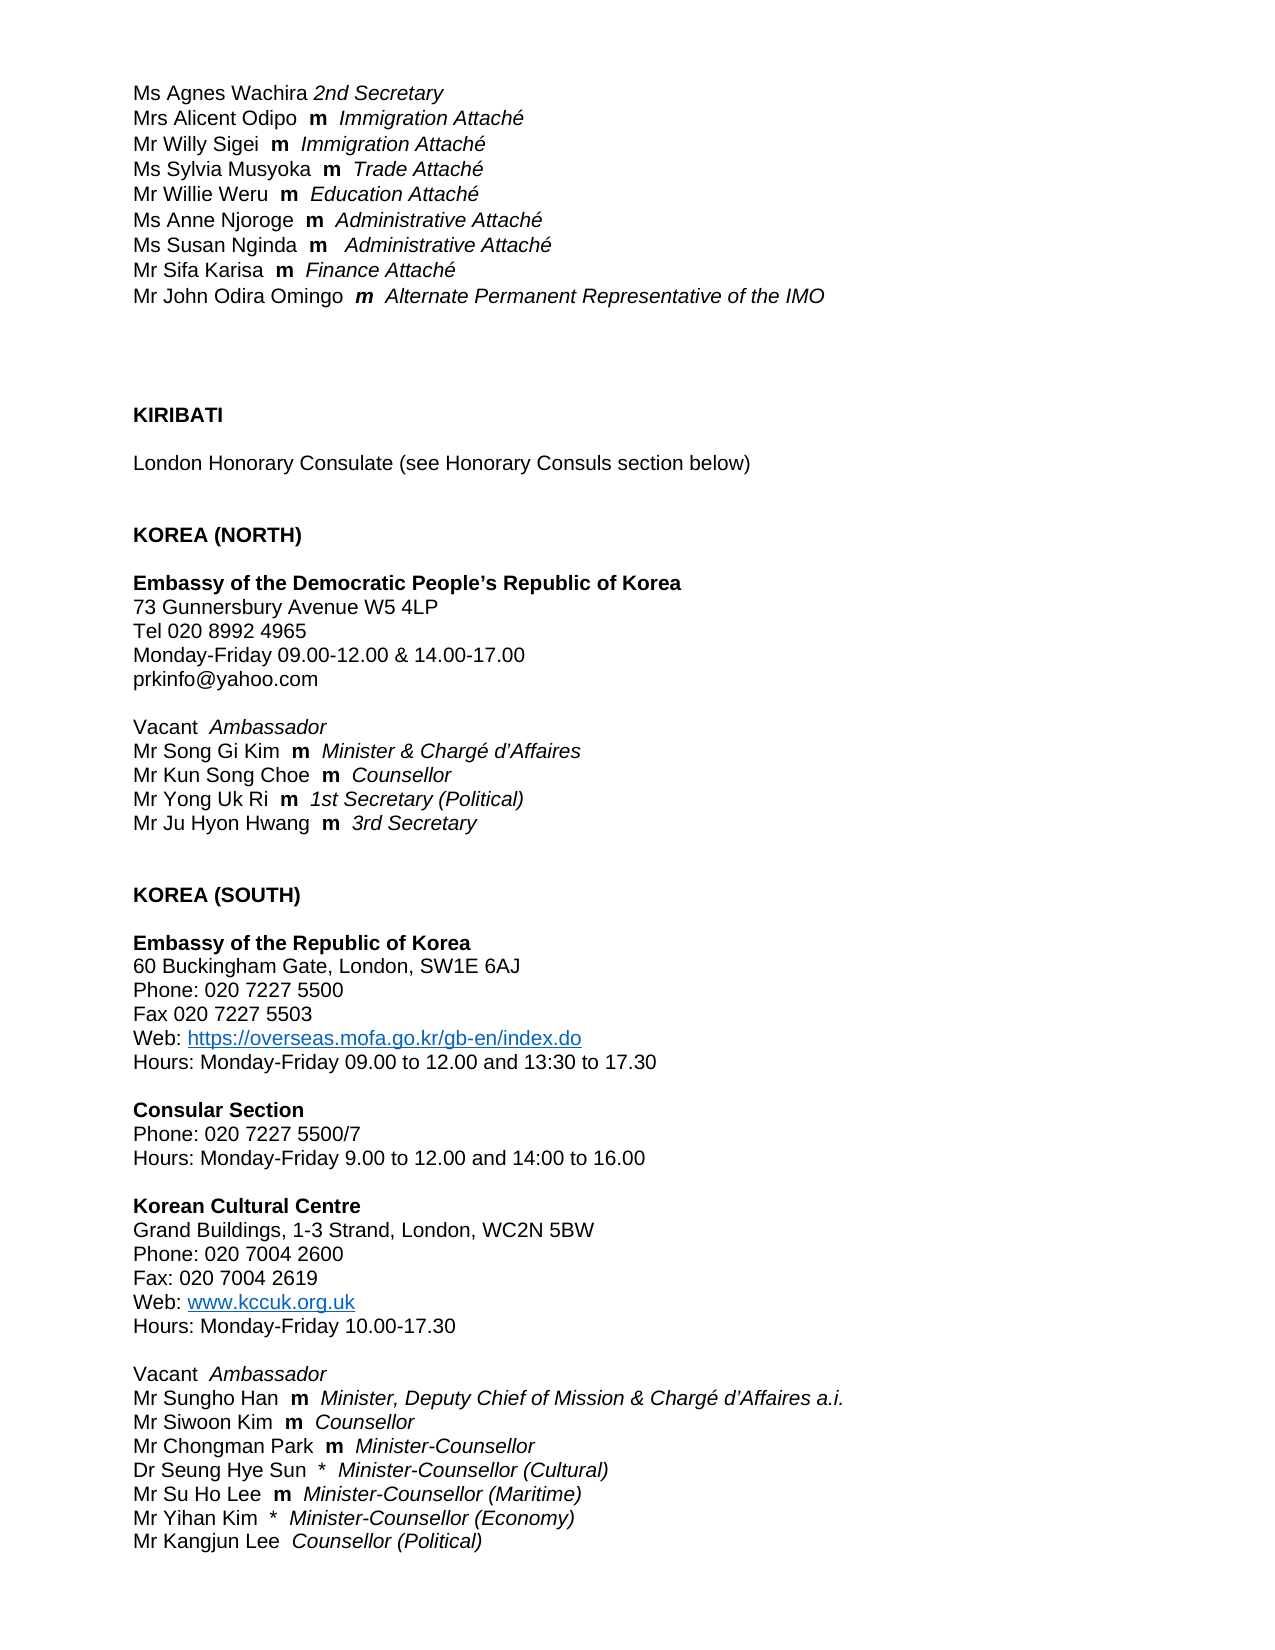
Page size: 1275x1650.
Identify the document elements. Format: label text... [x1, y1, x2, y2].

text Hours: Monday-Friday 9.00 to 12.00 and 14:00 to 16.00 [133, 1146, 1181, 1170]
subtitle Embassy of the Republic of Korea [133, 930, 1181, 954]
text Mr Kangjun Lee Counsellor (Political) [133, 1529, 1181, 1553]
text Mr Yihan Kim * Minister-Counsellor (Economy) [133, 1505, 1181, 1529]
text Grand Buildings, 1-3 Strand, London, WC2N 5BW [133, 1218, 1181, 1242]
text Mr Chongman Park m Minister-Counsellor [133, 1433, 1181, 1457]
text Mr Kun Song Choe m Counsellor [133, 763, 1181, 787]
text 60 Buckingham Gate, London, SW1E 6AJ [133, 954, 1181, 978]
text Mr Ju Hyon Hwang m 3rd Secretary [133, 811, 1181, 834]
text Mrs Alicent Odipo m Immigration Attaché [133, 106, 1181, 130]
text Mr Willy Sigei m Immigration Attaché [133, 132, 1181, 156]
text Mr Siwoon Kim m Counsellor [133, 1409, 1181, 1433]
subtitle KIRIBATI [133, 403, 1181, 427]
text Web: www.kccuk.org.uk [133, 1290, 1181, 1314]
text prkinfo@yahoo.com [133, 667, 1181, 691]
text Phone: 020 7004 2600 [133, 1242, 1181, 1266]
text Dr Seung Hye Sun * Minister-Counsellor (Cultural) [133, 1457, 1181, 1481]
text Mr Sungho Han m Minister, Deputy Chief of Mission & Chargé d’Affaires a.i. [133, 1386, 1181, 1409]
text Ms Susan Nginda m Administrative Attaché [133, 233, 1181, 257]
text Mr John Odira Omingo m Alternate Permanent Representative of the IMO [133, 283, 1181, 307]
text KOREA (SOUTH) [133, 882, 1181, 906]
text Mr Sifa Karisa m Finance Attaché [133, 258, 1181, 282]
text Tel 020 8992 4965 [133, 619, 1181, 643]
text 73 Gunnersbury Avenue W5 4LP [133, 595, 1181, 619]
text Hours: Monday-Friday 10.00-17.30 [133, 1314, 1181, 1338]
text Fax 020 7227 5503 [133, 1002, 1181, 1026]
text Phone: 020 7227 5500 [133, 978, 1181, 1002]
text Consular Section [133, 1098, 1181, 1122]
text Hours: Monday-Friday 09.00 to 12.00 and 13:30 to 17.30 [133, 1050, 1181, 1074]
text Web: https://overseas.mofa.go.kr/gb-en/index.do [133, 1026, 1181, 1050]
text Mr Yong Uk Ri m 1st Secretary (Political) [133, 787, 1181, 811]
text Ms Anne Njoroge m Administrative Attaché [133, 207, 1181, 231]
text Vacant Ambassador [133, 1362, 1181, 1386]
text Mr Su Ho Lee m Minister-Counsellor (Maritime) [133, 1481, 1181, 1505]
text London Honorary Consulate (see Honorary Consuls section below) [133, 451, 1181, 475]
text Vacant Ambassador [133, 715, 1181, 739]
text Monday-Friday 09.00-12.00 & 14.00-17.00 [133, 643, 1181, 667]
text Korean Cultural Centre [133, 1194, 1181, 1218]
text Embassy of the Democratic People’s Republic of Korea [133, 571, 1181, 595]
text Mr Song Gi Kim m Minister & Chargé d’Affaires [133, 739, 1181, 763]
text Ms Agnes Wachira 2nd Secretary [133, 81, 1181, 105]
text KOREA (NORTH) [133, 523, 1181, 547]
text Mr Willie Weru m Education Attaché [133, 182, 1181, 206]
text Ms Sylvia Musyoka m Trade Attaché [133, 157, 1181, 181]
text Phone: 020 7227 5500/7 [133, 1122, 1181, 1146]
text Fax: 020 7004 2619 [133, 1266, 1181, 1290]
